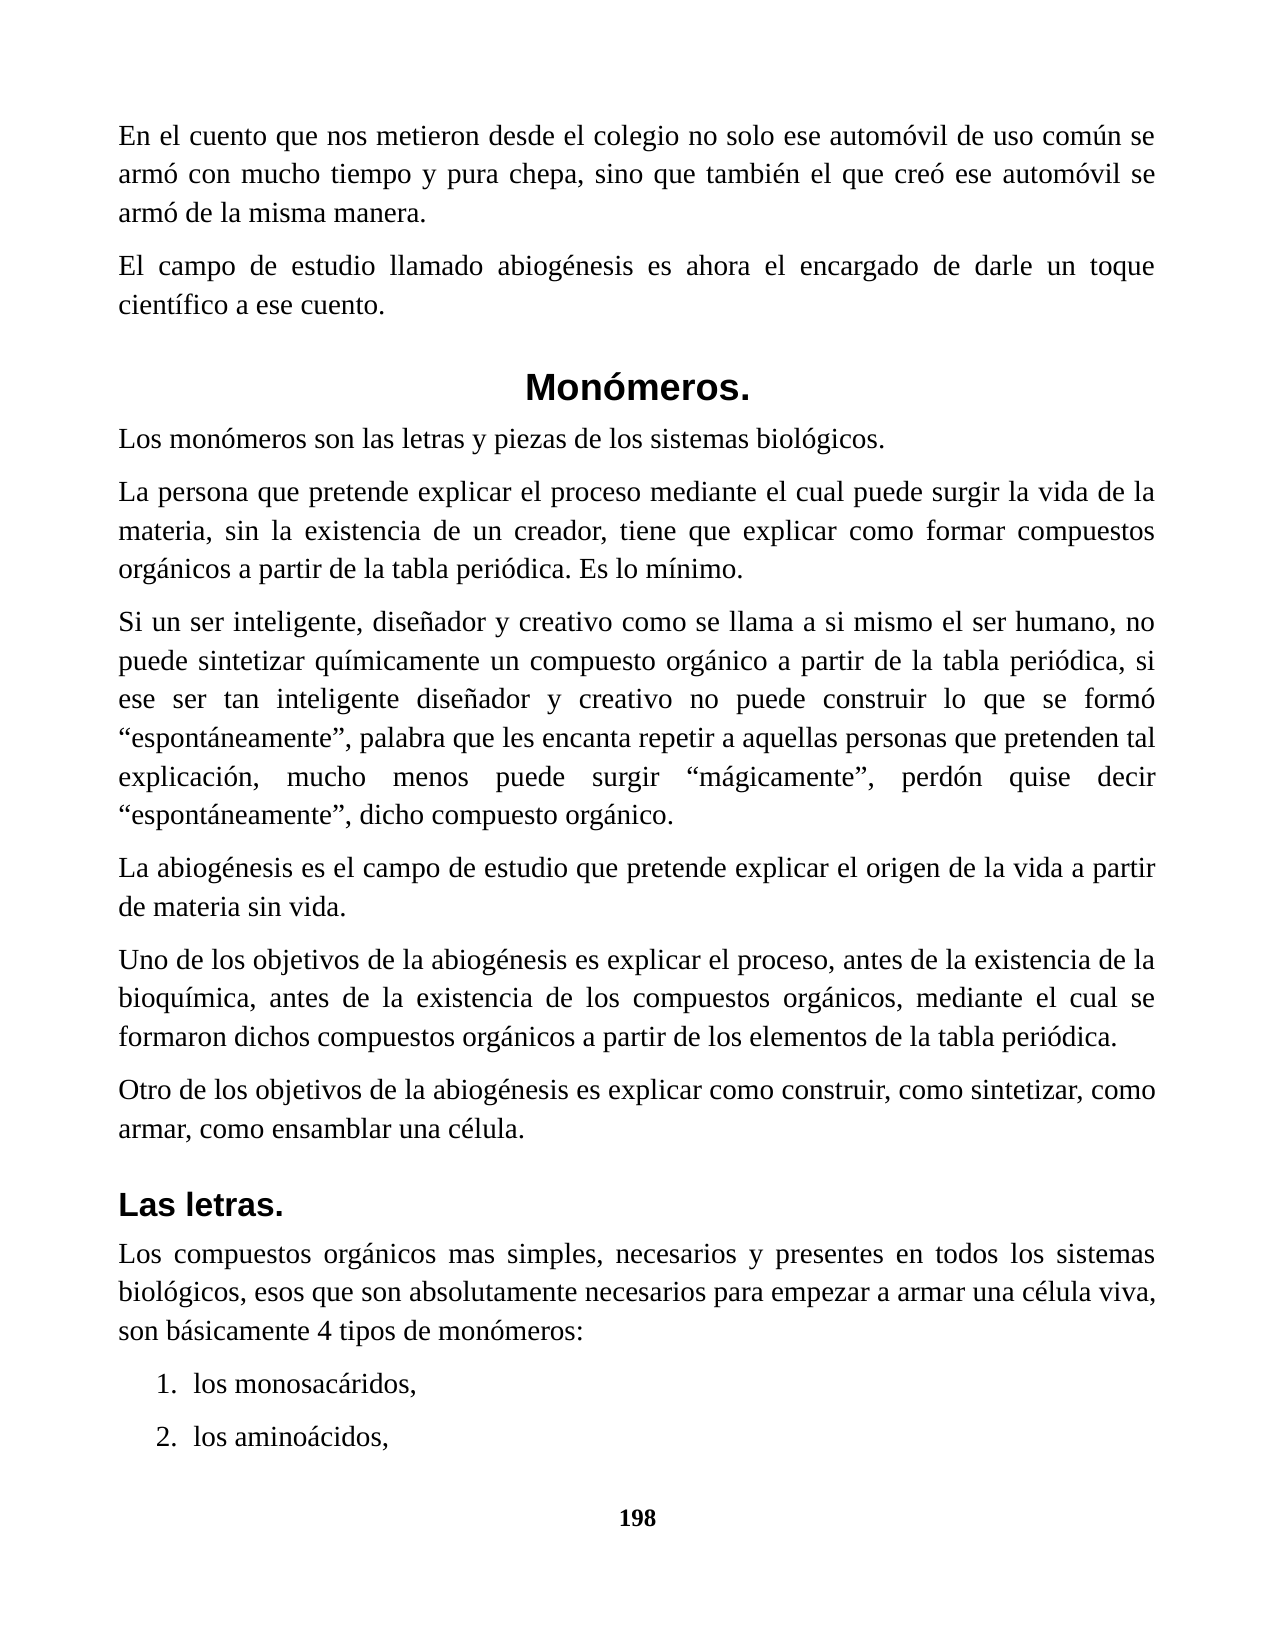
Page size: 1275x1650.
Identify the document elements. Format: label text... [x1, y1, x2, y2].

subtitle Las letras. [118, 1185, 1157, 1223]
text Los compuestos orgánicos mas simples, necesarios y presentes en todos los sistemas biológicos, esos que son absolutamente necesarios para empezar a armar una célula viva, son básicamente 4 tipos de monómeros: [118, 1236, 1157, 1346]
text Uno de los objetivos de la abiogénesis es explicar el proceso, antes de la existencia de la bioquímica, antes de la existencia de los compuestos orgánicos, mediante el cual se formaron dichos compuestos orgánicos a partir de los elementos de la tabla periódica. [118, 942, 1157, 1053]
text Si un ser inteligente, diseñador y creativo como se llama a si mismo el ser humano, no puede sintetizar químicamente un compuesto orgánico a partir de la tabla periódica, si ese ser tan inteligente diseñador y creativo no puede construir lo que se formó “espontáneamente”, palabra que les encanta repetir a aquellas personas que pretenden tal explicación, mucho menos puede surgir “mágicamente”, perdón quise decir “espontáneamente”, dicho compuesto orgánico. [118, 604, 1157, 831]
list los monosacáridos, [156, 1366, 1157, 1399]
text La abiogénesis es el campo de estudio que pretende explicar el origen de la vida a partir de materia sin vida. [118, 850, 1157, 922]
list los aminoácidos, [156, 1419, 1157, 1453]
text En el cuento que nos metieron desde el colegio no solo ese automóvil de uso común se armó con mucho tiempo y pura chepa, sino que también el que creó ese automóvil se armó de la misma manera. [118, 118, 1157, 229]
text Otro de los objetivos de la abiogénesis es explicar como construir, como sintetizar, como armar, como ensamblar una célula. [118, 1072, 1157, 1144]
text El campo de estudio llamado abiogénesis es ahora el encargado de darle un toque científico a ese cuento. [118, 248, 1157, 320]
text La persona que pretende explicar el proceso mediante el cual puede surgir la vida de la materia, sin la existencia de un creador, tiene que explicar como formar compuestos orgánicos a partir de la tabla periódica. Es lo mínimo. [118, 474, 1157, 585]
subtitle Monómeros. [118, 365, 1157, 409]
text Los monómeros son las letras y piezas de los sistemas biológicos. [118, 421, 1157, 455]
